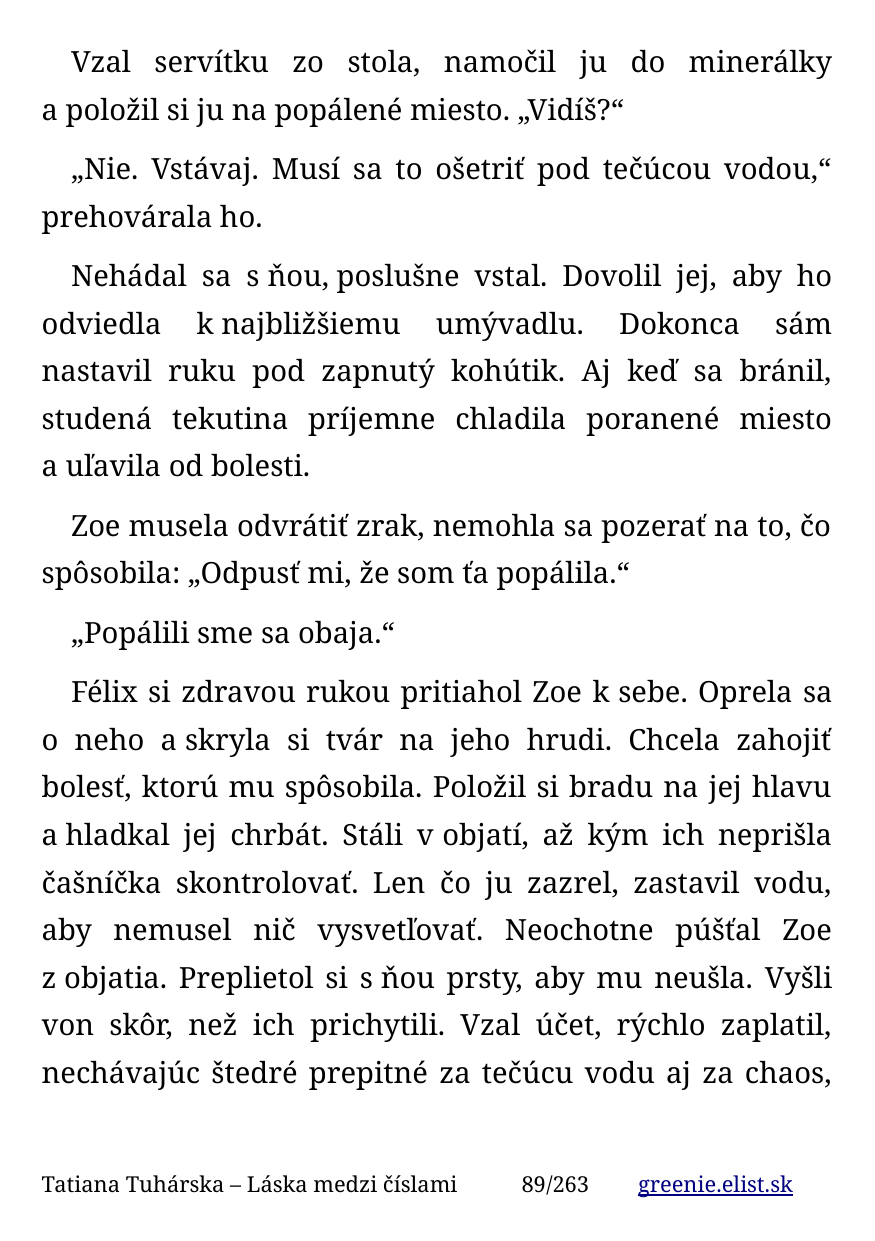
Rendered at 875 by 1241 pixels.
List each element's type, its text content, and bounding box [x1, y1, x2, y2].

text Nehádal sa s ňou, poslušne vstal. Dovolil jej, aby ho odviedla k najbližšiemu umývadlu. Dokonca sám nastavil ruku pod zapnutý kohútik. Aj keď sa bránil, studená tekutina príjemne chladila poranené miesto a uľavila od bolesti. [41, 255, 833, 485]
text Félix si zdravou rukou pritiahol Zoe k sebe. Oprela sa o neho a skryla si tvár na jeho hrudi. Chcela zahojiť bolesť, ktorú mu spôsobila. Položil si bradu na jej hlavu a hladkal jej chrbát. Stáli v objatí, až kým ich neprišla čašníčka skontrolovať. Len čo ju zazrel, zastavil vodu, aby nemusel nič vysvetľovať. Neochotne púšťal Zoe z objatia. Preplietol si s ňou prsty, aby mu neušla. Vyšli von skôr, než ich prichytili. Vzal účet, rýchlo zaplatil, nechávajúc štedré prepitné za tečúcu vodu aj za chaos, [41, 671, 833, 1092]
text Vzal servítku zo stola, namočil ju do minerálky a položil si ju na popálené miesto. „Vidíš?“ [41, 41, 833, 129]
text „Popálili sme sa obaja.“ [41, 612, 833, 652]
text Zoe musela odvrátiť zrak, nemohla sa pozerať na to, čo spôsobila: „Odpusť mi, že som ťa popálila.“ [41, 505, 833, 592]
text „Nie. Vstávaj. Musí sa to ošetriť pod tečúcou vodou,“ prehovárala ho. [41, 148, 833, 236]
